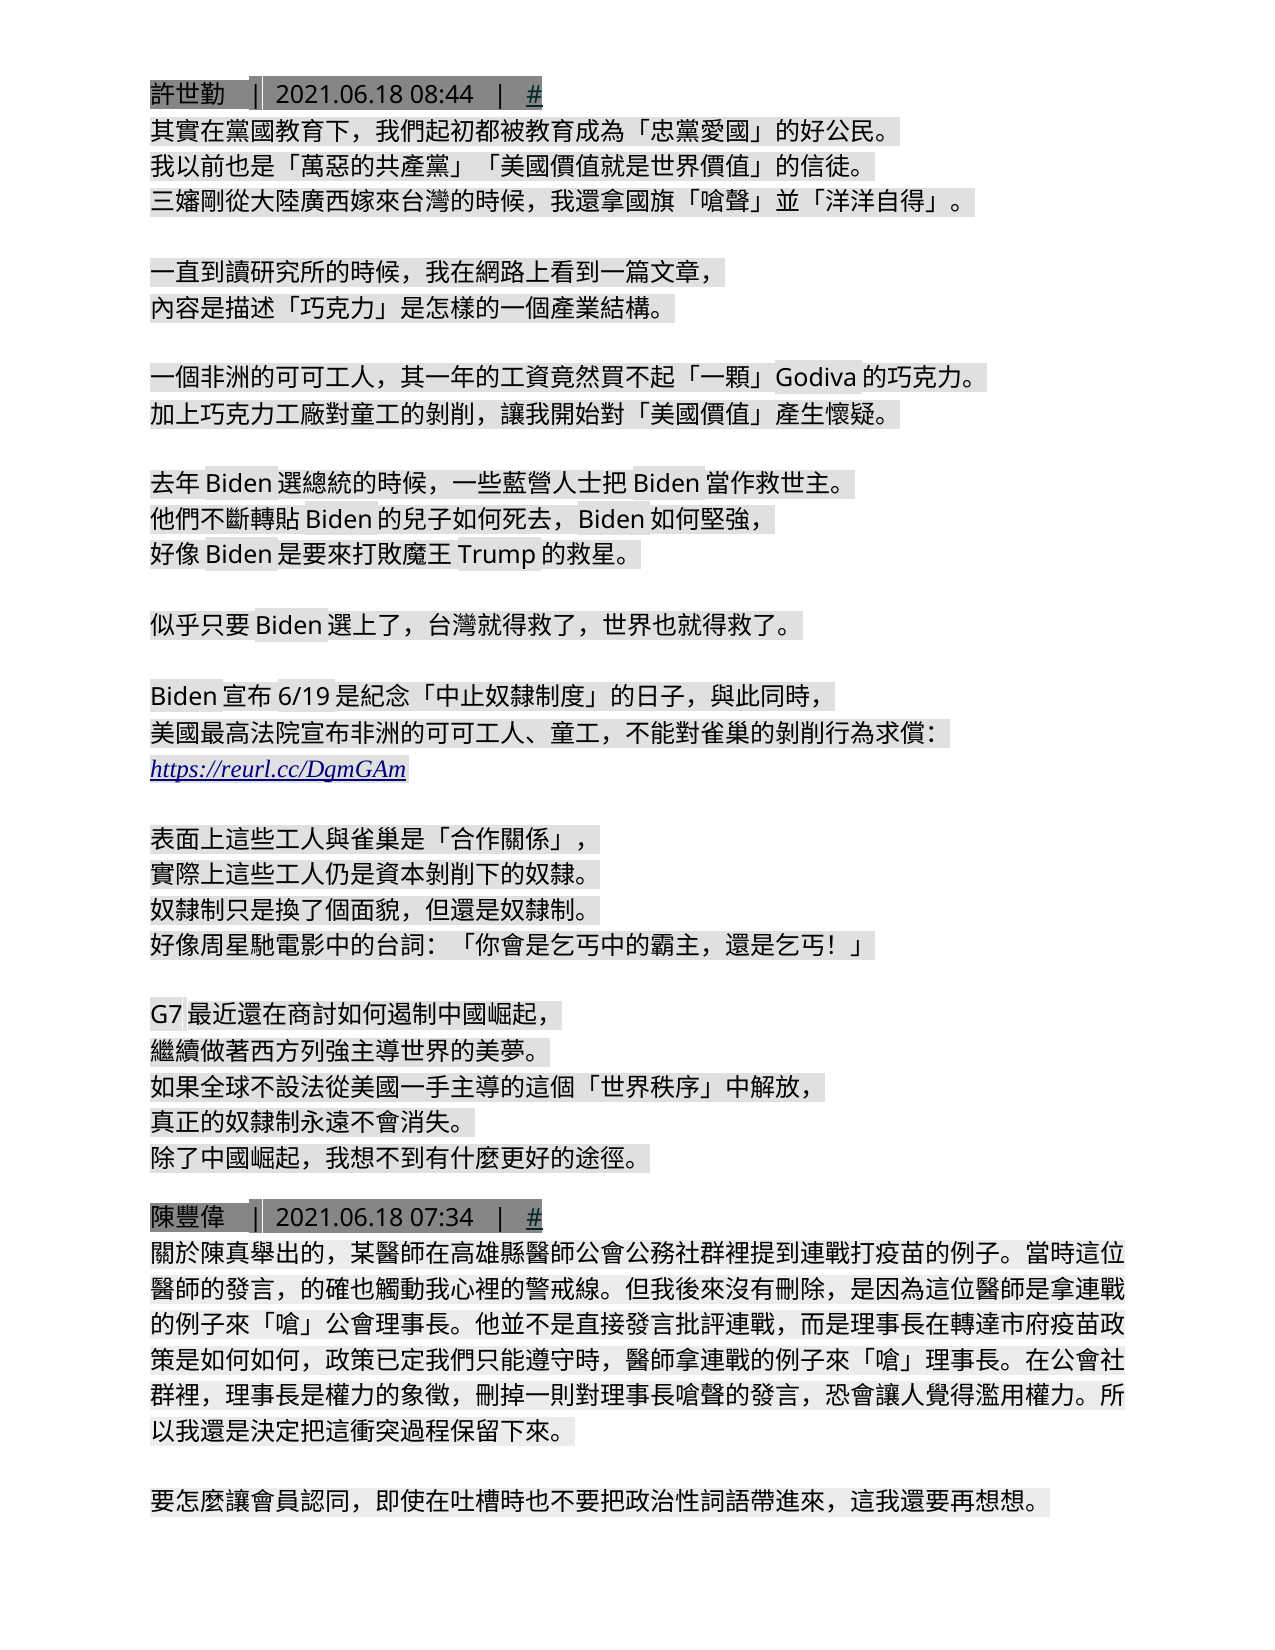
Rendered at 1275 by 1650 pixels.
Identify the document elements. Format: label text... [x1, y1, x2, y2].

text 陳豐偉 | 2021.06.18 07:34 | # [150, 1198, 1125, 1233]
text 其實在黨國教育下，我們起初都被教育成為「忠黨愛國」的好公民。 我以前也是「萬惡的共產黨」「美國價值就是世界價值」的信徒。 三嬸剛從大陸廣西嫁來台灣的時候，我還拿國旗「嗆聲」並「洋洋自得」。 一直到讀研究所的時候，我在網路上看到一篇文章， 內容是描述「巧克力」是怎樣的一個產業結構。 一個非洲的可可工人，其一年的工資竟然買不起「一顆」Godiva的巧克力。 加上巧克力工廠對童工的剝削，讓我開始對「美國價值」產生懷疑。 去年Biden選總統的時候，一些藍營人士把Biden當作救世主。 他們不斷轉貼Biden的兒子如何死去，Biden如何堅強， 好像Biden是要來打敗魔王Trump的救星。 似乎只要Biden選上了，台灣就得救了，世界也就得救了。 Biden宣布6/19是紀念「中止奴隸制度」的日子，與此同時， 美國最高法院宣布非洲的可可工人、童工，不能對雀巢的剝削行為求償： https://reurl.cc/DgmGAm 表面上這些工人與雀巢是「合作關係」， 實際上這些工人仍是資本剝削下的奴隸。 奴隸制只是換了個面貌，但還是奴隸制。 好像周星馳電影中的台詞：「你會是乞丐中的霸主，還是乞丐！」 G7最近還在商討如何遏制中國崛起， 繼續做著西方列強主導世界的美夢。 如果全球不設法從美國一手主導的這個「世界秩序」中解放， 真正的奴隸制永遠不會消失。 除了中國崛起，我想不到有什麼更好的途徑。 [150, 110, 1125, 1173]
text 關於陳真舉出的，某醫師在高雄縣醫師公會公務社群裡提到連戰打疫苗的例子。當時這位醫師的發言，的確也觸動我心裡的警戒線。但我後來沒有刪除，是因為這位醫師是拿連戰的例子來「嗆」公會理事長。他並不是直接發言批評連戰，而是理事長在轉達市府疫苗政策是如何如何，政策已定我們只能遵守時，醫師拿連戰的例子來「嗆」理事長。在公會社群裡，理事長是權力的象徵，刪掉一則對理事長嗆聲的發言，恐會讓人覺得濫用權力。所以我還是決定把這衝突過程保留下來。 要怎麼讓會員認同，即使在吐槽時也不要把政治性詞語帶進來，這我還要再想想。 [150, 1233, 1125, 1517]
text 許世勤 | 2021.06.18 08:44 | # [150, 75, 1125, 110]
